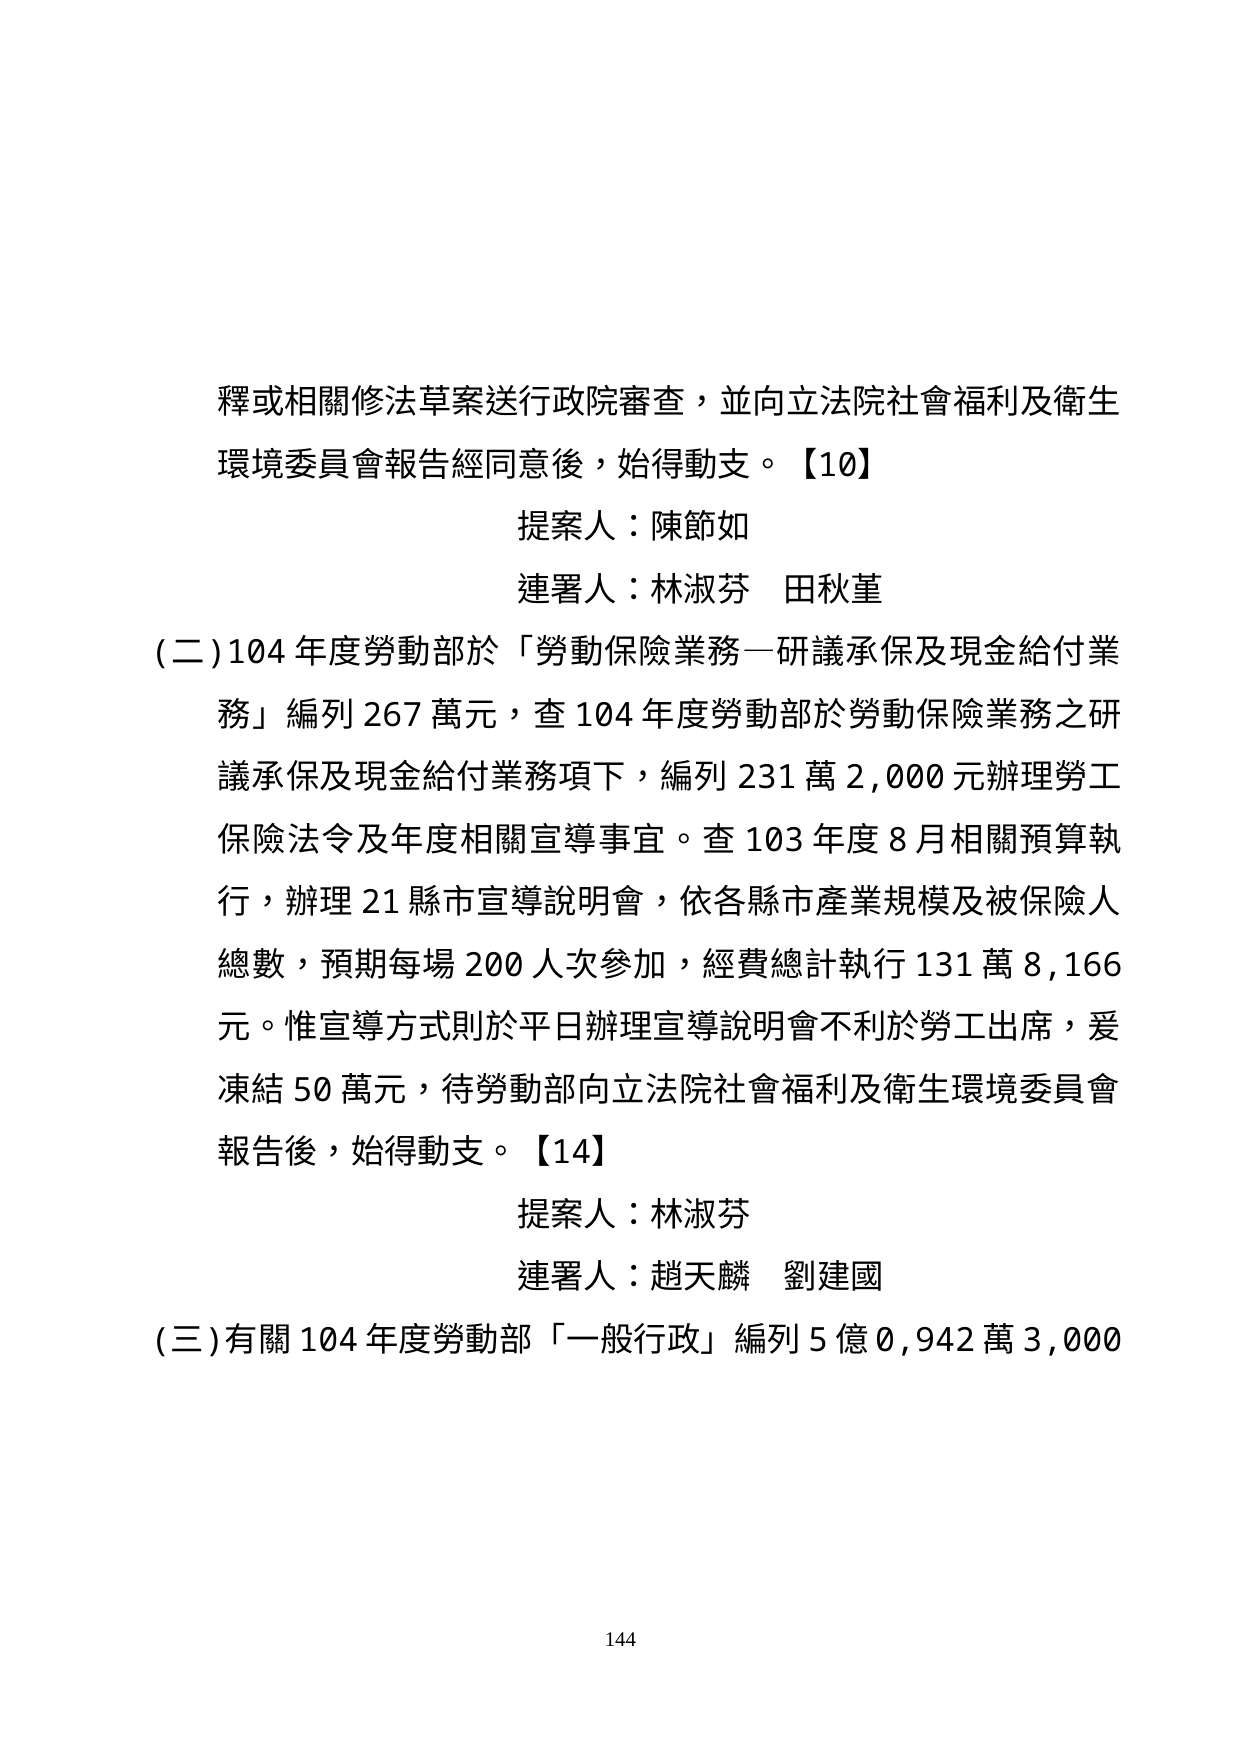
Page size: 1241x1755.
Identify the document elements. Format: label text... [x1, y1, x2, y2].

text 連署人：趙天麟 劉建國 [118, 1233, 1122, 1295]
text 提案人：陳節如 [118, 483, 1122, 545]
text (三)有關104年度勞動部「一般行政」編列5億0,942萬3,000 [150, 1295, 1122, 1358]
text 釋或相關修法草案送行政院審查，並向立法院社會福利及衛生環境委員會報告經同意後，始得動支。【10】 [217, 358, 1122, 483]
text 連署人：林淑芬 田秋堇 [118, 545, 1122, 608]
text 提案人：林淑芬 [118, 1170, 1122, 1233]
text (二)104年度勞動部於「勞動保險業務—研議承保及現金給付業務」編列267萬元，查104年度勞動部於勞動保險業務之研議承保及現金給付業務項下，編列231萬2,000元辦理勞工保險法令及年度相關宣導事宜。查103年度8月相關預算執行，辦理21縣市宣導說明會，依各縣市產業規模及被保險人總數，預期每場200人次參加，經費總計執行131萬8,166元。惟宣導方式則於平日辦理宣導說明會不利於勞工出席，爰凍結50萬元，待勞動部向立法院社會福利及衛生環境委員會報告後，始得動支。【14】 [150, 608, 1122, 1170]
